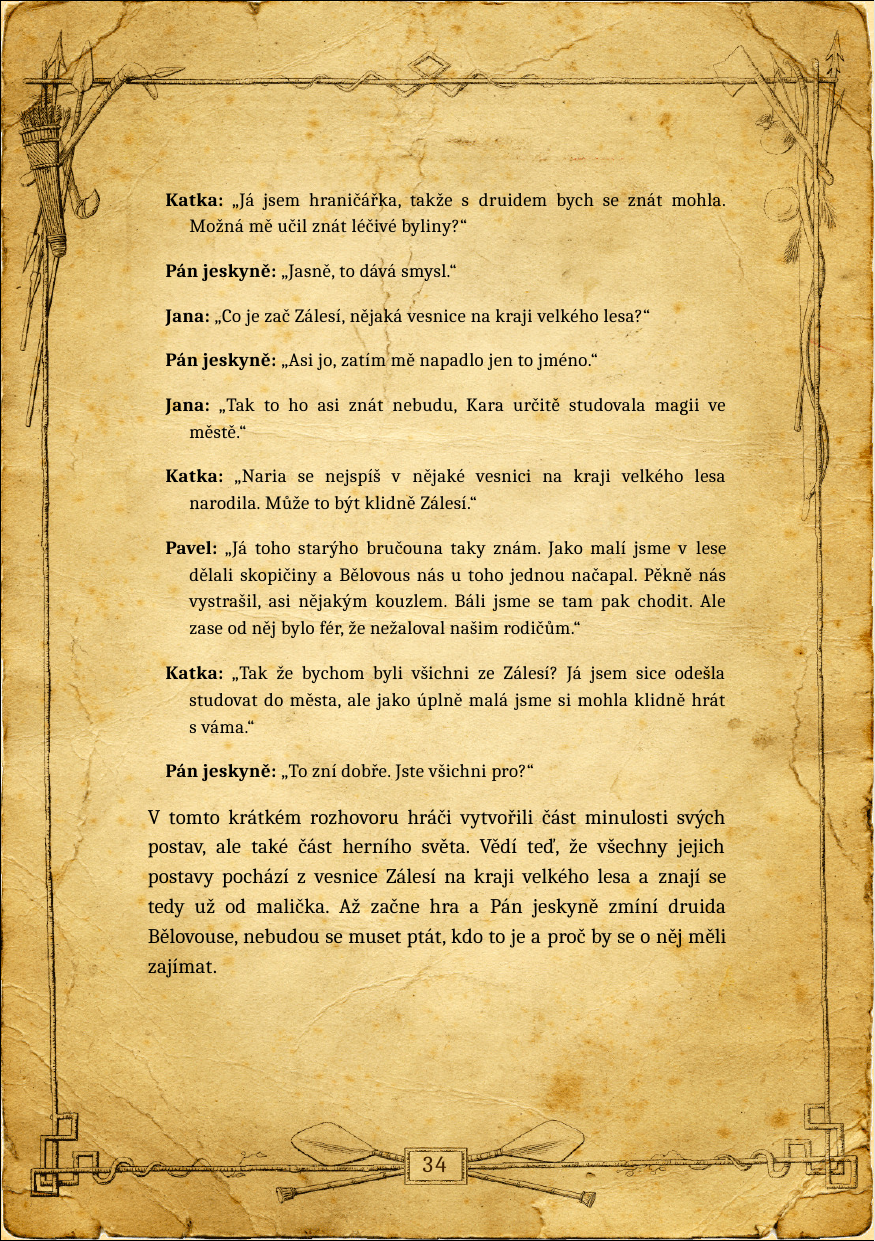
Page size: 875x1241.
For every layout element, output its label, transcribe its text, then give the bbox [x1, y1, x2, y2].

text V⁠ tomto krátkém rozhovoru hráči vytvořili část minulosti svých postav, ale také část herního světa. Vědí teď, že všechny jejich postavy pochází z⁠ vesnice Zálesí na kraji velkého lesa a⁠ znají se tedy už od malička. Až začne hra a⁠ Pán jeskyně zmíní druida Bělovouse, nebudou se muset ptát, kdo to je a⁠ proč by se o⁠ něj měli zajímat. [148, 805, 726, 979]
text Pán jeskyně: „Jasně, to dává smysl.“ [165, 261, 726, 282]
text Katka: „Já jsem hraničářka, takže s⁠ druidem bych se znát mohla. Možná mě učil znát léčivé byliny?“ [165, 189, 726, 237]
text Pán jeskyně: „Asi jo, zatím mě napadlo jen to jméno.“ [165, 350, 726, 371]
text Katka: „Naria se nejspíš v⁠ nějaké vesnici na kraji velkého lesa narodila. Může to být klidně Zálesí.“ [165, 466, 726, 514]
text Pavel: „Já toho starýho bručouna taky znám. Jako malí jsme v⁠ lese dělali skopičiny a⁠ Bělovous nás u⁠ toho jednou načapal. Pěkně nás vystrašil, asi nějakým kouzlem. Báli jsme se tam pak chodit. Ale zase od něj bylo fér, že nežaloval našim rodičům.“ [165, 537, 726, 639]
text Jana: „Co je zač Zálesí, nějaká vesnice na kraji velkého lesa?“ [165, 305, 726, 327]
text Jana: „Tak to ho asi znát nebudu, Kara určitě studovala magii ve městě.“ [165, 394, 726, 443]
picture [1, 1, 874, 1240]
text Katka: „Tak že bychom byli všichni ze Zálesí? Já jsem sice odešla studovat do města, ale jako úplně malá jsme si mohla klidně hrát s⁠ váma.“ [165, 662, 726, 738]
text Pán jeskyně: „To zní dobře. Jste všichni pro?“ [165, 761, 726, 782]
